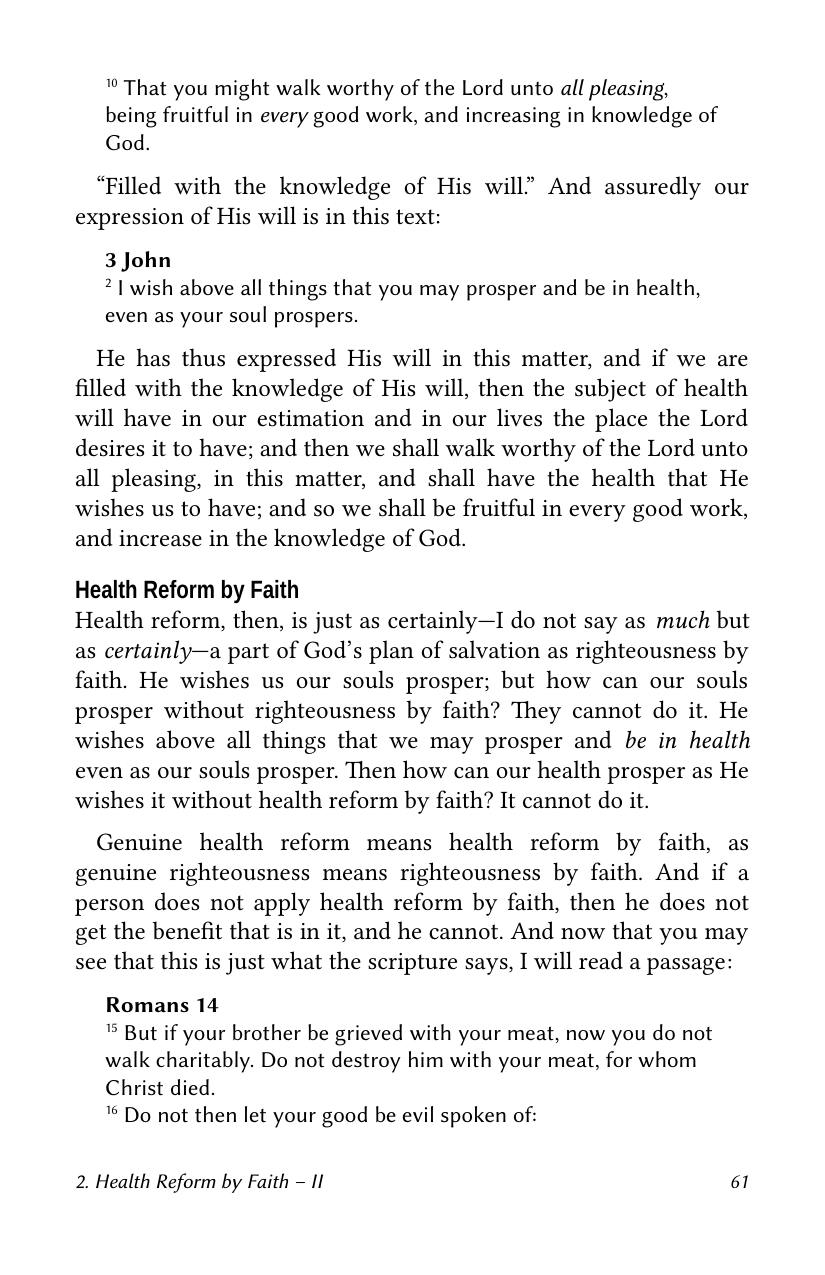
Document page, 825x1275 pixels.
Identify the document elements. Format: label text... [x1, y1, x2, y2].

text He has thus expressed His will in this matter, and if we are filled with the knowledge of His will, then the subject of health will have in our estimation and in our lives the place the Lord desires it to have; and then we shall walk worthy of the Lord unto all pleasing, in this matter, and shall have the health that He wishes us to have; and so we shall be fruitful in every good work, and increase in the knowledge of God. [75, 344, 750, 552]
text 2 I wish above all things that you may prosper and be in health, even as your soul prospers. [105, 274, 720, 328]
text 15 But if your brother be grieved with your meat, now you do not walk charitably. Do not destroy him with your meat, for whom Christ died. [105, 1020, 720, 1101]
text 16 Do not then let your good be evil spoken of: [105, 1102, 720, 1128]
text 10 That you might walk worthy of the Lord unto all pleasing, being fruitful in every good work, and increasing in knowledge of God. [105, 75, 720, 156]
text 3 John [105, 247, 750, 273]
text Genuine health reform means health reform by faith, as genuine righteousness means righteousness by faith. And if a person does not apply health reform by faith, then he does not get the benefit that is in it, and he cannot. And now that you may see that this is just what the scripture says, I will read a passage: [75, 828, 750, 976]
text Health reform, then, is just as certainly—I do not say as much but as certainly—a part of God’s plan of salvation as righteousness by faith. He wishes us our souls prosper; but how can our souls prosper without righteousness by faith? They cannot do it. He wishes above all things that we may prosper and be in health even as our souls prosper. Then how can our health prosper as He wishes it without health reform by faith? It cannot do it. [75, 606, 750, 814]
subtitle Health Reform by Faith [75, 575, 750, 603]
text “Filled with the knowledge of His will.” And assuredly our expression of His will is in this text: [75, 172, 750, 231]
text Romans 14 [105, 992, 750, 1018]
